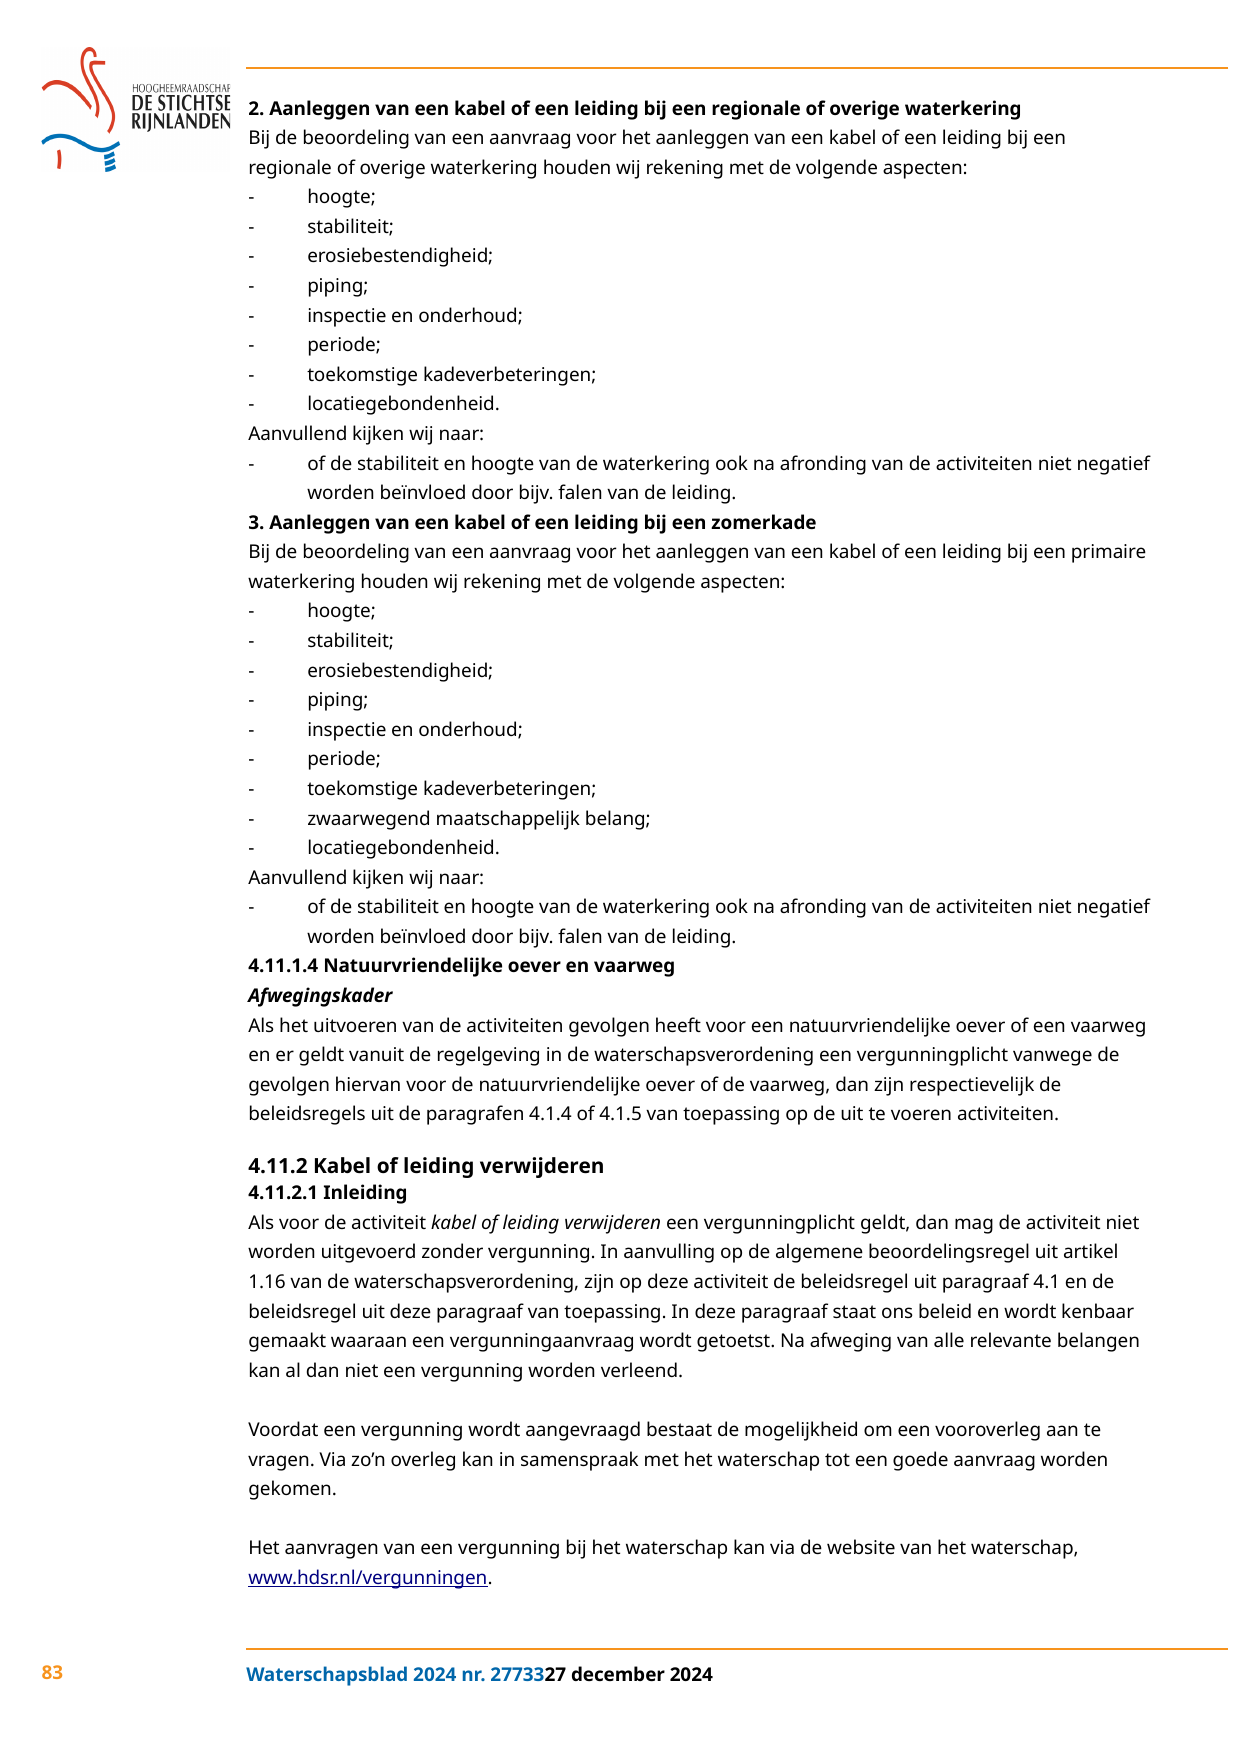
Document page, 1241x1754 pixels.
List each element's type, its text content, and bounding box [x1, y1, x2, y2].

text 4.11.2 Kabel of leiding verwijderen [248, 1151, 1152, 1179]
text Het aanvragen van een vergunning bij het waterschap kan via de website van het waterschap, www.hdsr.nl/vergunningen. [248, 1534, 1152, 1590]
list hoogte; [248, 598, 1152, 623]
text Bij de beoordeling van een aanvraag voor het aanleggen van een kabel of een leiding bij een regionale of overige waterkering houden wij rekening met de volgende aspecten: [248, 124, 1152, 180]
text Aanvullend kijken wij naar: [248, 864, 1152, 890]
list erosiebestendigheid; [248, 243, 1152, 268]
list locatiegebondenheid. [248, 391, 1152, 416]
list of de stabiliteit en hoogte van de waterkering ook na afronding van de activiteiten niet negatief worden beïnvloed door bijv. falen van de leiding. [248, 893, 1152, 949]
list zwaarwegend maatschappelijk belang; [248, 805, 1152, 831]
text 4.11.2.1 Inleiding [248, 1179, 1152, 1205]
list toekomstige kadeverbeteringen; [248, 361, 1152, 387]
list periode; [248, 746, 1152, 771]
text 2. Aanleggen van een kabel of een leiding bij een regionale of overige waterkering [248, 95, 1152, 121]
text Afwegingskader [248, 982, 1152, 1008]
list locatiegebondenheid. [248, 834, 1152, 860]
list piping; [248, 272, 1152, 298]
text 3. Aanleggen van een kabel of een leiding bij een zomerkade [248, 509, 1152, 535]
picture [41, 47, 231, 172]
list hoogte; [248, 183, 1152, 209]
text Voordat een vergunning wordt aangevraagd bestaat de mogelijkheid om een vooroverleg aan te vragen. Via zo’n overleg kan in samenspraak met het waterschap tot een goede aanvraag worden gekomen. [248, 1416, 1152, 1501]
text 4.11.1.4 Natuurvriendelijke oever en vaarweg [248, 953, 1152, 978]
list stabiliteit; [248, 627, 1152, 653]
list inspectie en onderhoud; [248, 716, 1152, 742]
list erosiebestendigheid; [248, 657, 1152, 683]
text Bij de beoordeling van een aanvraag voor het aanleggen van een kabel of een leiding bij een primaire waterkering houden wij rekening met de volgende aspecten: [248, 538, 1152, 594]
text Aanvullend kijken wij naar: [248, 420, 1152, 446]
list periode; [248, 331, 1152, 357]
list toekomstige kadeverbeteringen; [248, 775, 1152, 801]
text Als het uitvoeren van de activiteiten gevolgen heeft voor een natuurvriendelijke oever of een vaarweg en er geldt vanuit de regelgeving in de waterschapsverordening een vergunningplicht vanwege de gevolgen hiervan voor de natuurvriendelijke oever of de vaarweg, dan zijn respectievelijk de beleidsregels uit de paragrafen 4.1.4 of 4.1.5 van toepassing op de uit te voeren activiteiten. [248, 1012, 1152, 1126]
text Als voor de activiteit kabel of leiding verwijderen een vergunningplicht geldt, dan mag de activiteit niet worden uitgevoerd zonder vergunning. In aanvulling op de algemene beoordelingsregel uit artikel 1.16 van de waterschapsverordening, zijn op deze activiteit de beleidsregel uit paragraaf 4.1 en de beleidsregel uit deze paragraaf van toepassing. In deze paragraaf staat ons beleid en wordt kenbaar gemaakt waaraan een vergunningaanvraag wordt getoetst. Na afweging van alle relevante belangen kan al dan niet een vergunning worden verleend. [248, 1209, 1152, 1383]
list stabiliteit; [248, 213, 1152, 239]
list inspectie en onderhoud; [248, 302, 1152, 328]
list piping; [248, 686, 1152, 712]
list of de stabiliteit en hoogte van de waterkering ook na afronding van de activiteiten niet negatief worden beïnvloed door bijv. falen van de leiding. [248, 450, 1152, 505]
